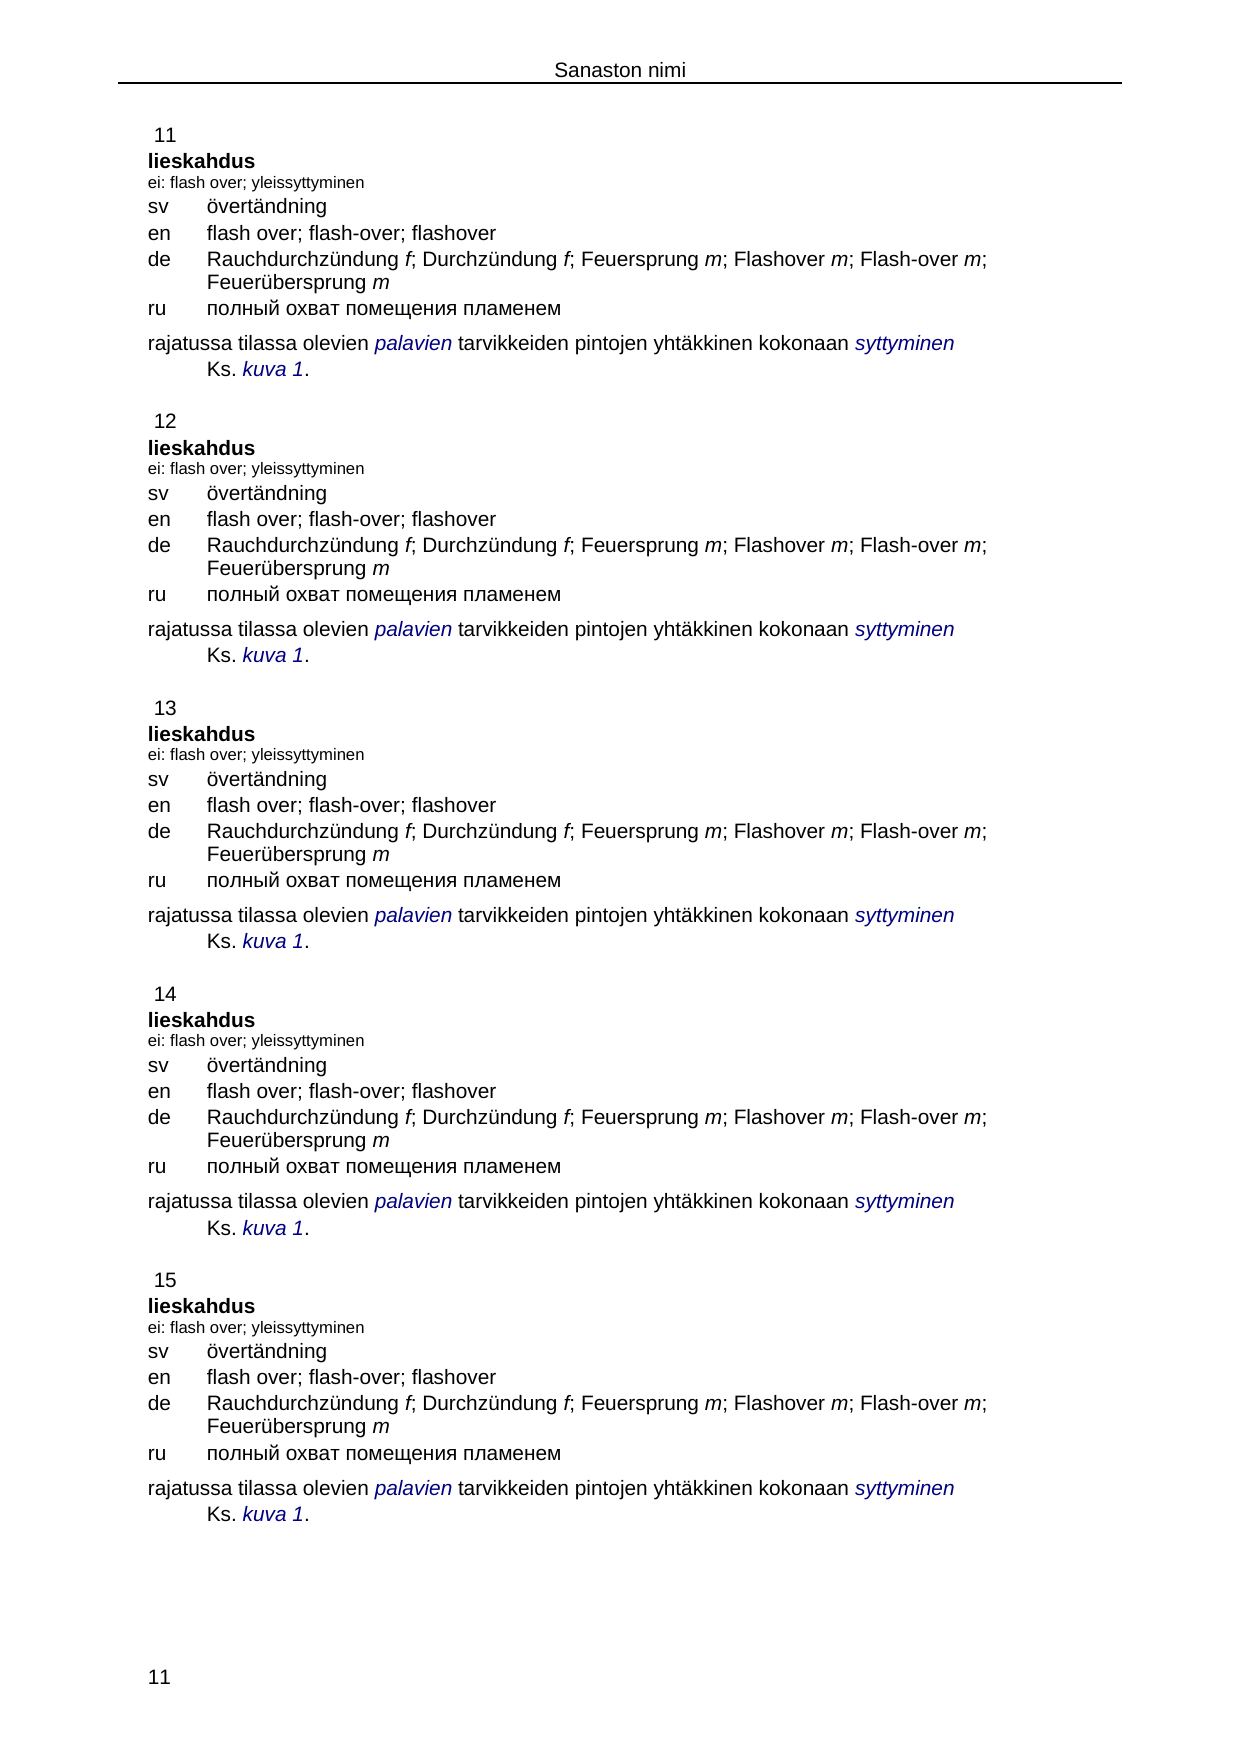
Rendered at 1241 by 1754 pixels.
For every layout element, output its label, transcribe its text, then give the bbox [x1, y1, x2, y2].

table_header 15 lieskahdus ei: flash over; yleissyttyminen sv övertändning en flash over; flash-over; flashover de Rauchdurchzündung f; Durchzündung f; Feuersprung m; Flashover m; Flash-over m; Feuerübersprung m ru полный охват помещения пламенем rajatussa tilassa olevien palavien tarvikkeiden pintojen yhtäkkinen kokonaan syttyminen Ks. kuva 1. [118, 1263, 1122, 1526]
table_header 12 lieskahdus ei: flash over; yleissyttyminen sv övertändning en flash over; flash-over; flashover de Rauchdurchzündung f; Durchzündung f; Feuersprung m; Flashover m; Flash-over m; Feuerübersprung m ru полный охват помещения пламенем rajatussa tilassa olevien palavien tarvikkeiden pintojen yhtäkkinen kokonaan syttyminen Ks. kuva 1. [118, 404, 1122, 667]
table_header 13 lieskahdus ei: flash over; yleissyttyminen sv övertändning en flash over; flash-over; flashover de Rauchdurchzündung f; Durchzündung f; Feuersprung m; Flashover m; Flash-over m; Feuerübersprung m ru полный охват помещения пламенем rajatussa tilassa olevien palavien tarvikkeiden pintojen yhtäkkinen kokonaan syttyminen Ks. kuva 1. [118, 690, 1122, 953]
table_header 11 lieskahdus ei: flash over; yleissyttyminen sv övertändning en flash over; flash-over; flashover de Rauchdurchzündung f; Durchzündung f; Feuersprung m; Flashover m; Flash-over m; Feuerübersprung m ru полный охват помещения пламенем rajatussa tilassa olevien palavien tarvikkeiden pintojen yhtäkkinen kokonaan syttyminen Ks. kuva 1. [118, 118, 1122, 381]
table_header 14 lieskahdus ei: flash over; yleissyttyminen sv övertändning en flash over; flash-over; flashover de Rauchdurchzündung f; Durchzündung f; Feuersprung m; Flashover m; Flash-over m; Feuerübersprung m ru полный охват помещения пламенем rajatussa tilassa olevien palavien tarvikkeiden pintojen yhtäkkinen kokonaan syttyminen Ks. kuva 1. [118, 976, 1122, 1239]
